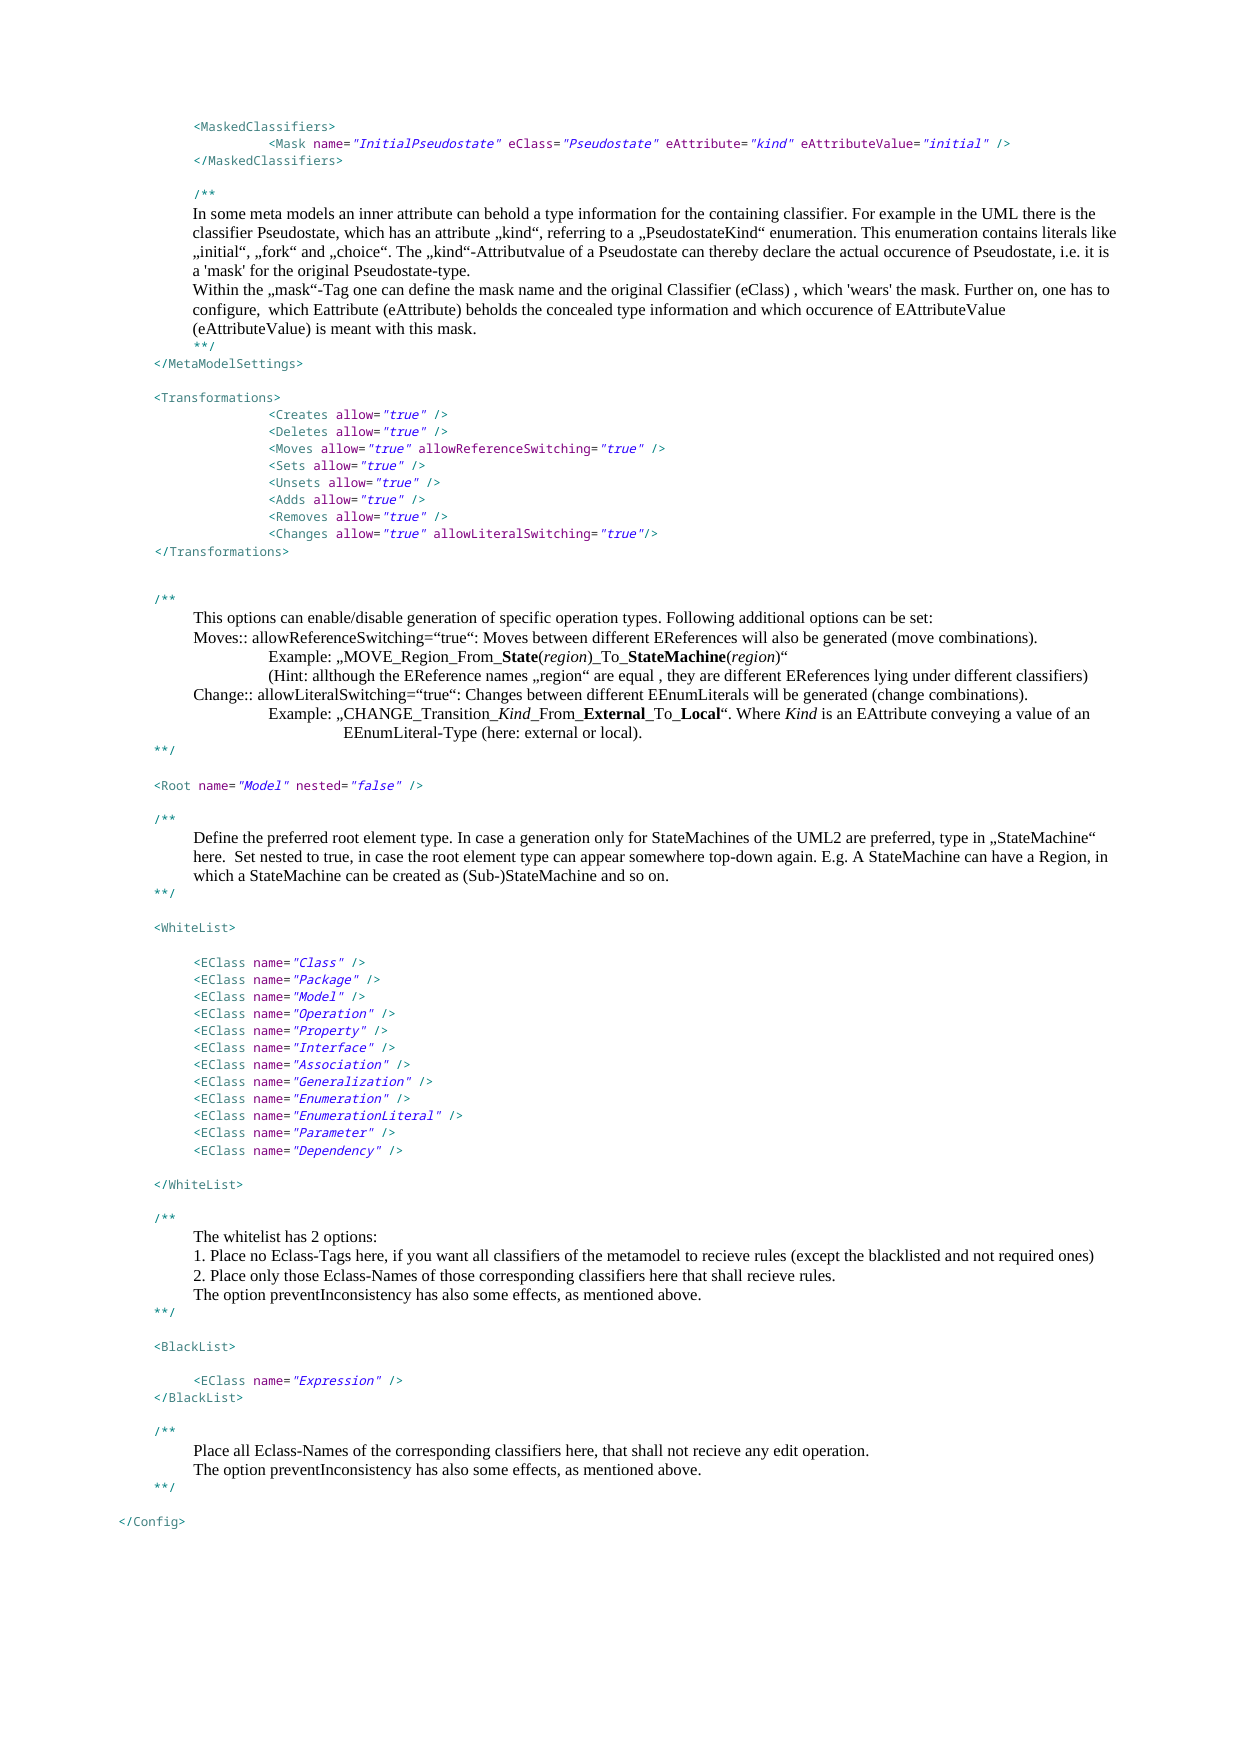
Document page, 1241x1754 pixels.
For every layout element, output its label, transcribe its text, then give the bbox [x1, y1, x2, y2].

text <EClass name="Expression" /> [118, 1372, 1122, 1389]
text <BlackList> [118, 1338, 1122, 1355]
text /** [118, 1423, 1122, 1440]
text <EClass name="Class" /> [118, 954, 1122, 971]
text /** [118, 591, 1122, 608]
text 1. Place no Eclass-Tags here, if you want all classifiers of the metamodel to recieve rules (except the blacklisted and not required ones) [193, 1246, 1122, 1265]
text <Mask name="InitialPseudostate" eClass="Pseudostate" eAttribute="kind" eAttributeValue="initial" /> [118, 135, 1122, 152]
text </WhiteList> [118, 1176, 1122, 1193]
text <MaskedClassifiers> [118, 118, 1122, 135]
text <EClass name="Model" /> [118, 988, 1122, 1005]
text <Transformations> [118, 389, 1122, 406]
text <EClass name="Parameter" /> [118, 1124, 1122, 1142]
text Moves:: allowReferenceSwitching=“true“: Moves between different EReferences will also be generated (move combinations). [118, 627, 1122, 647]
text **/ [118, 885, 1122, 902]
text **/ [118, 1304, 1122, 1321]
text <WhiteList> [118, 919, 1122, 937]
text 2. Place only those Eclass-Names of those corresponding classifiers here that shall recieve rules. [193, 1265, 1122, 1284]
text </Transformations> [118, 543, 1122, 560]
text <Adds allow="true" /> [118, 491, 1122, 508]
text The option preventInconsistency has also some effects, as mentioned above. [193, 1459, 1122, 1479]
text <EClass name="Property" /> [118, 1022, 1122, 1039]
text /** [118, 1210, 1122, 1227]
text /** [118, 186, 1122, 203]
text <EClass name="EnumerationLiteral" /> [118, 1107, 1122, 1124]
text **/ [118, 338, 1122, 355]
text </BlackList> [118, 1389, 1122, 1406]
text <EClass name="Operation" /> [118, 1005, 1122, 1022]
text <EClass name="Enumeration" /> [118, 1090, 1122, 1107]
text /** [118, 811, 1122, 828]
text <Sets allow="true" /> [118, 457, 1122, 474]
text Place all Eclass-Names of the corresponding classifiers here, that shall not recieve any edit operation. [118, 1440, 1122, 1459]
text The whitelist has 2 options: [118, 1227, 1122, 1246]
text </MetaModelSettings> [118, 355, 1122, 372]
text The option preventInconsistency has also some effects, as mentioned above. [193, 1284, 1122, 1304]
text Change:: allowLiteralSwitching=“true“: Changes between different EEnumLiterals will be generated (change combinations). [118, 685, 1122, 704]
text </Config> [118, 1513, 1122, 1530]
text Example: „MOVE_Region_From_State(region)_To_StateMachine(region)“ [118, 647, 1122, 666]
text <Creates allow="true" /> [118, 406, 1122, 423]
text <EClass name="Association" /> [118, 1056, 1122, 1073]
text <Changes allow="true" allowLiteralSwitching="true"/> [118, 526, 1122, 543]
text <EClass name="Interface" /> [118, 1039, 1122, 1056]
text <Moves allow="true" allowReferenceSwitching="true" /> [118, 440, 1122, 457]
text <Removes allow="true" /> [118, 508, 1122, 526]
text **/ [118, 1479, 1122, 1496]
text In some meta models an inner attribute can behold a type information for the containing classifier. For example in the UML there is the classifier Pseudostate, which has an attribute „kind“, referring to a „PseudostateKind“ enumeration. This enumeration contains literals like „initial“, „fork“ and „choice“. The „kind“-Attributvalue of a Pseudostate can thereby declare the actual occurence of Pseudostate, i.e. it is a 'mask' for the original Pseudostate-type. [118, 203, 1122, 280]
text This options can enable/disable generation of specific operation types. Following additional options can be set: [118, 608, 1122, 627]
text <EClass name="Package" /> [118, 971, 1122, 988]
text Example: „CHANGE_Transition_Kind_From_External_To_Local“. Where Kind is an EAttribute conveying a value of an EEnumLiteral-Type (here: external or local). [118, 704, 1122, 742]
text Define the preferred root element type. In case a generation only for StateMachines of the UML2 are preferred, type in „StateMachine“ here. Set nested to true, in case the root element type can appear somewhere top-down again. E.g. A StateMachine can have a Region, in which a StateMachine can be created as (Sub-)StateMachine and so on. [118, 828, 1122, 885]
text (Hint: allthough the EReference names „region“ are equal , they are different EReferences lying under different classifiers) [118, 666, 1122, 685]
text Within the „mask“-Tag one can define the mask name and the original Classifier (eClass) , which 'wears' the mask. Further on, one has to configure, which Eattribute (eAttribute) beholds the concealed type information and which occurence of EAttributeValue (eAttributeValue) is meant with this mask. [118, 280, 1122, 338]
text <Unsets allow="true" /> [118, 474, 1122, 491]
text <EClass name="Dependency" /> [118, 1142, 1122, 1159]
text **/ [118, 742, 1122, 759]
text </MaskedClassifiers> [118, 152, 1122, 169]
text <EClass name="Generalization" /> [118, 1073, 1122, 1090]
text <Root name="Model" nested="false" /> [118, 777, 1122, 794]
text <Deletes allow="true" /> [118, 423, 1122, 440]
